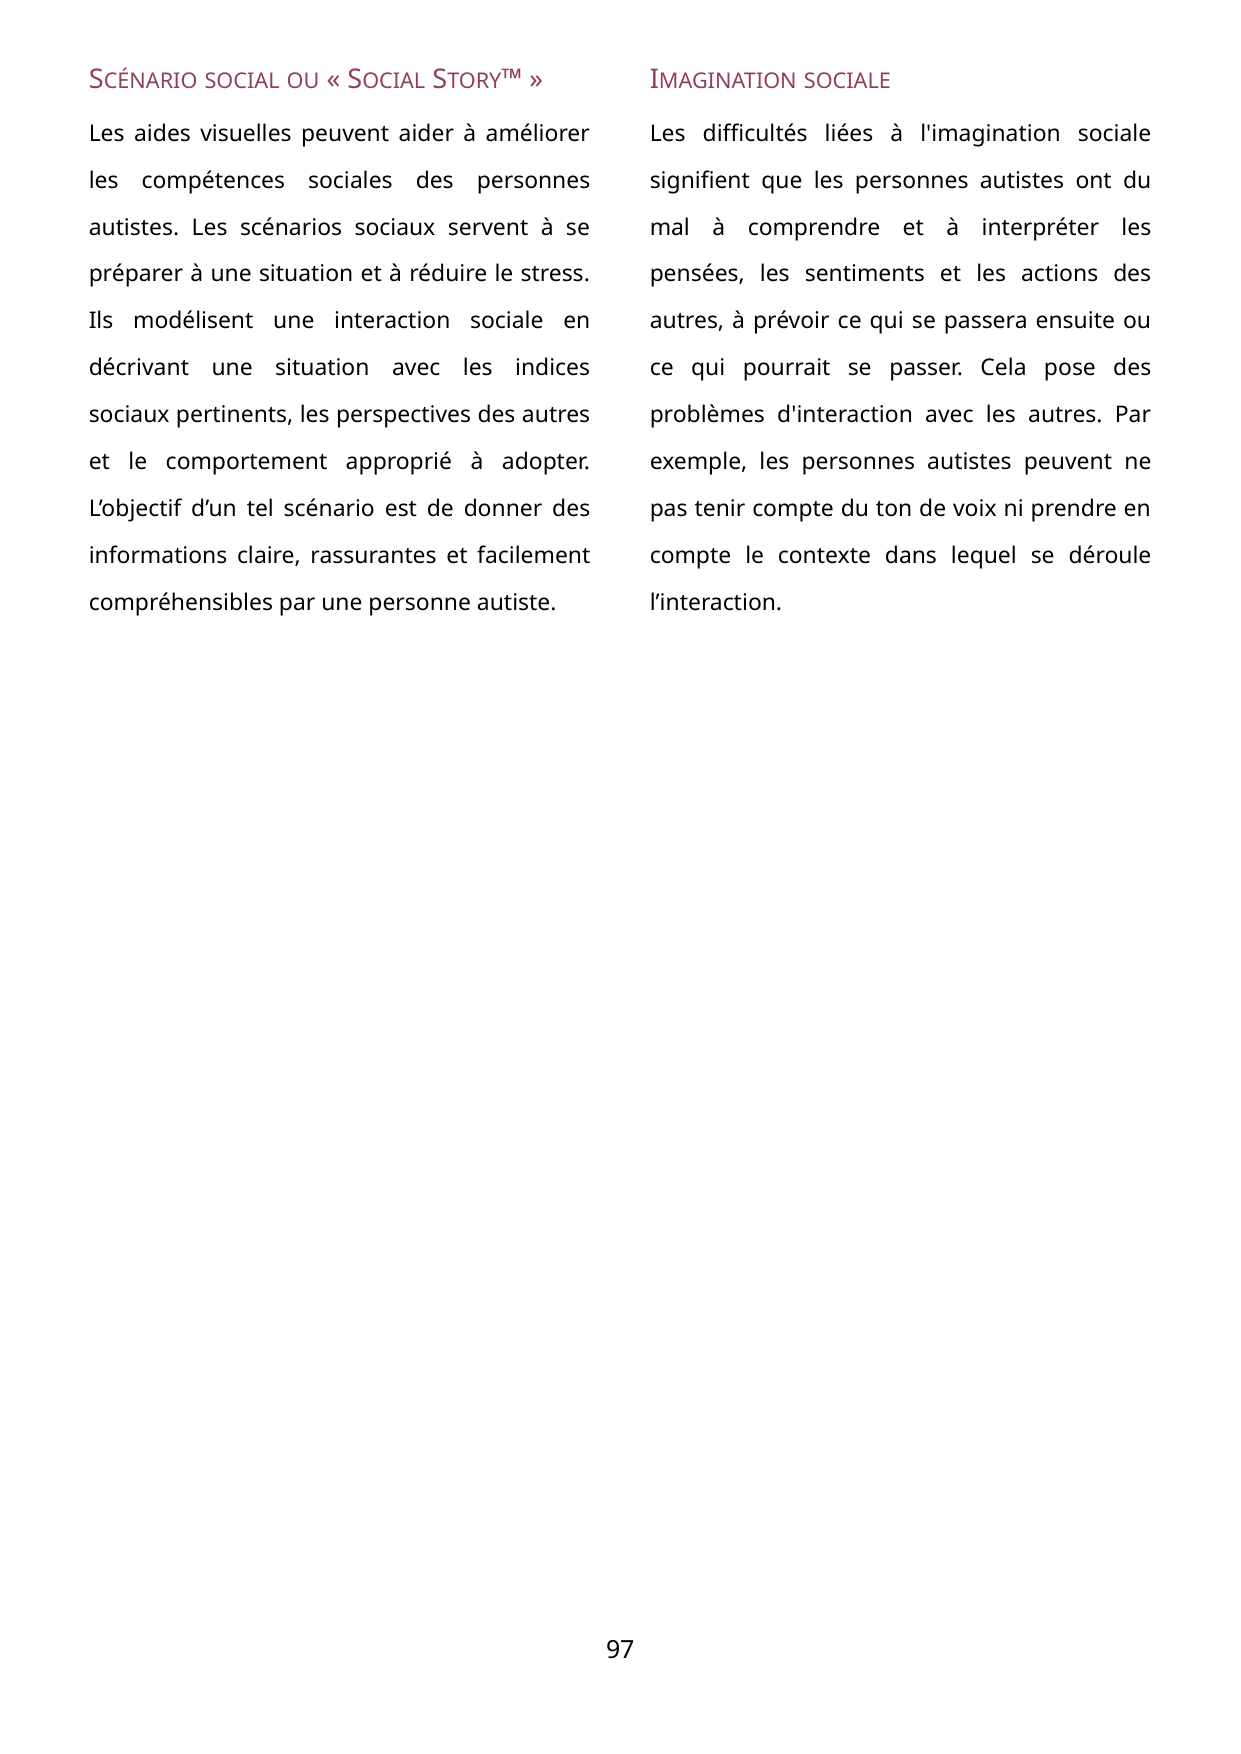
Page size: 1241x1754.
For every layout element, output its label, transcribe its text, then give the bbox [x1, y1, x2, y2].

subtitle Scénario social ou « Social Story™ » [88, 59, 591, 96]
text Les aides visuelles peuvent aider à améliorer les compétences sociales des personnes autistes. Les scénarios sociaux servent à se préparer à une situation et à réduire le stress. Ils modélisent une interaction sociale en décrivant une situation avec les indices sociaux pertinents, les perspectives des autres et le comportement approprié à adopter. L’objectif d’un tel scénario est de donner des informations claire, rassurantes et facilement compréhensibles par une personne autiste. [88, 117, 591, 617]
subtitle Imagination sociale [649, 59, 1152, 96]
text Les difficultés liées à l'imagination sociale signifient que les personnes autistes ont du mal à comprendre et à interpréter les pensées, les sentiments et les actions des autres, à prévoir ce qui se passera ensuite ou ce qui pourrait se passer. Cela pose des problèmes d'interaction avec les autres. Par exemple, les personnes autistes peuvent ne pas tenir compte du ton de voix ni prendre en compte le contexte dans lequel se déroule l’interaction. [649, 117, 1152, 617]
